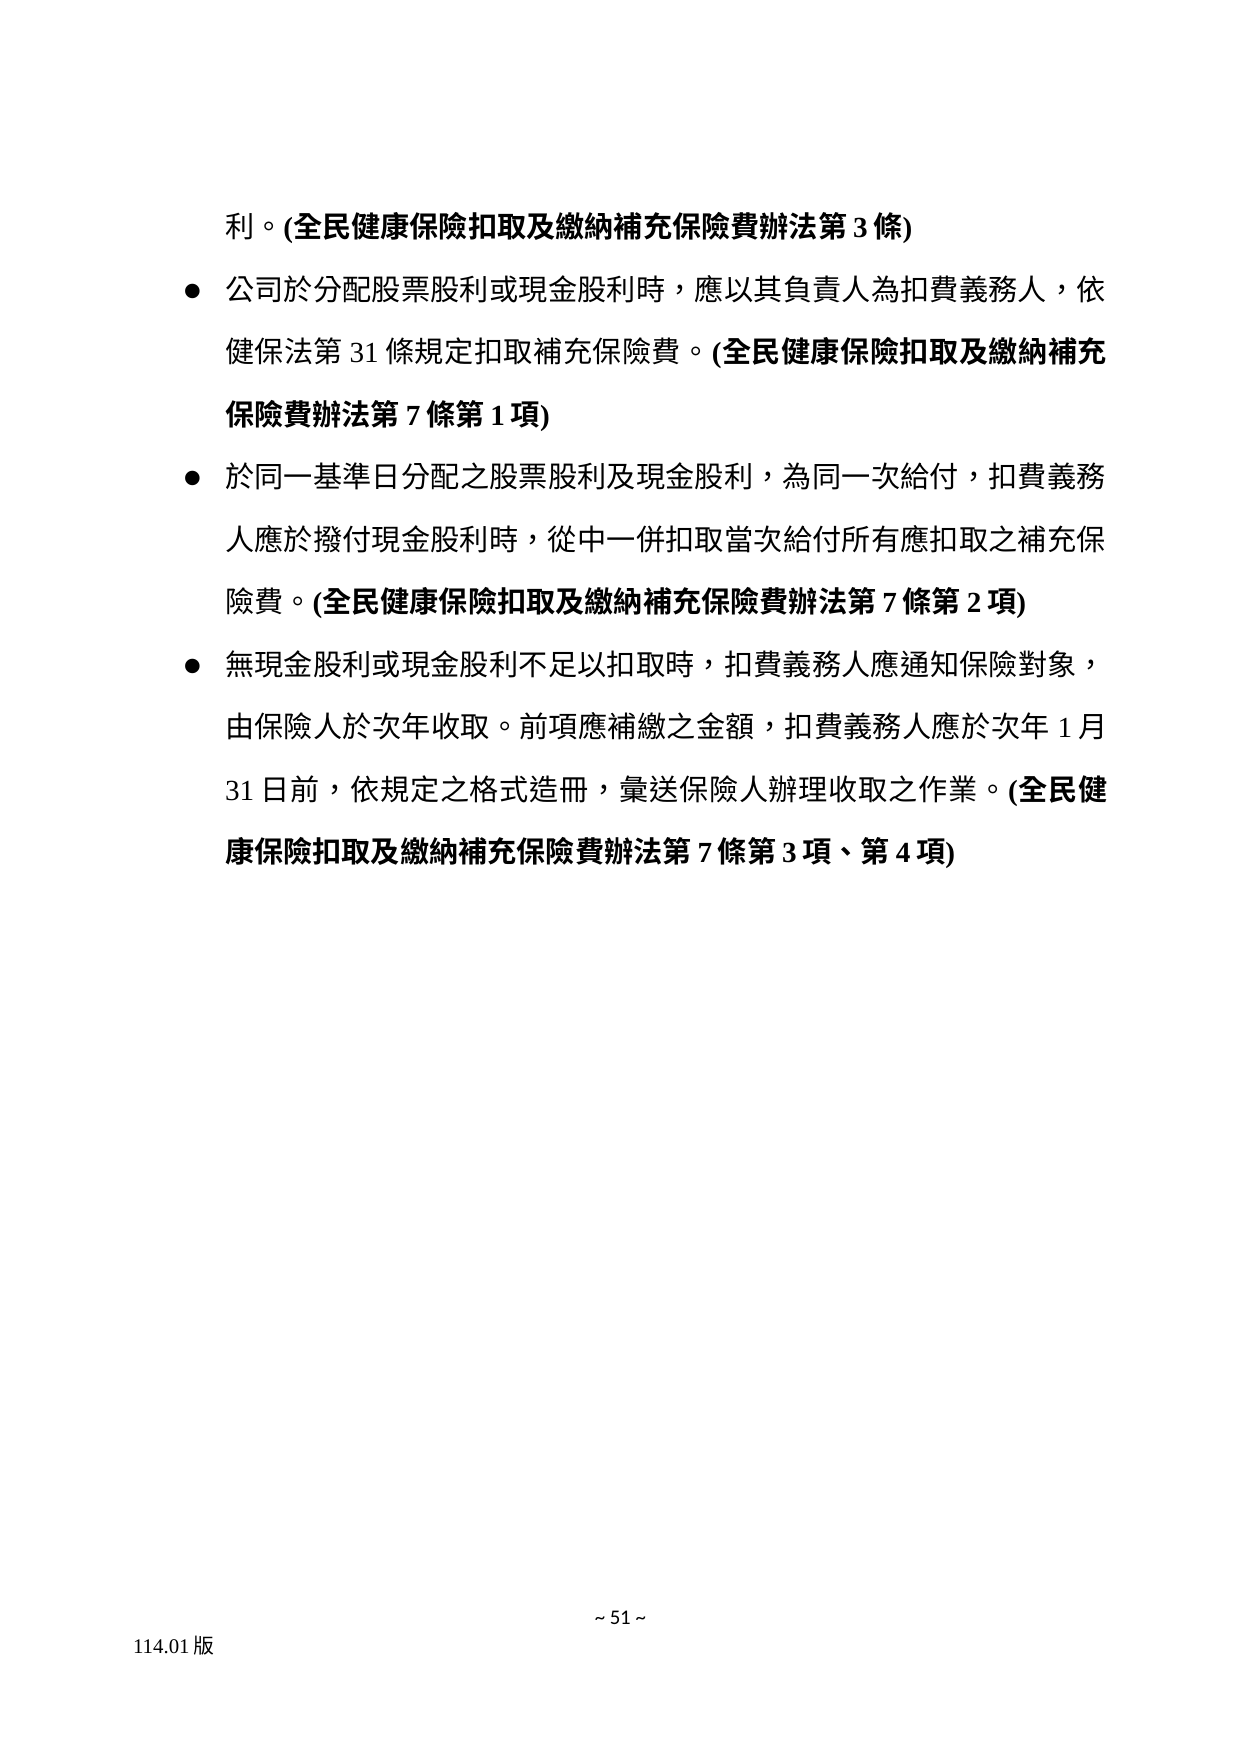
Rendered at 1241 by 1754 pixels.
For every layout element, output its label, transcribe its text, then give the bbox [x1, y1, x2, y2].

list 利。(全民健康保險扣取及繳納補充保險費辦法第3條) [183, 183, 1107, 246]
list 無現金股利或現金股利不足以扣取時，扣費義務人應通知保險對象，由保險人於次年收取。前項應補繳之金額，扣費義務人應於次年1月31日前，依規定之格式造冊，彙送保險人辦理收取之作業。(全民健康保險扣取及繳納補充保險費辦法第7條第3項、第4項) [183, 621, 1107, 871]
list 於同一基準日分配之股票股利及現金股利，為同一次給付，扣費義務人應於撥付現金股利時，從中一併扣取當次給付所有應扣取之補充保險費。(全民健康保險扣取及繳納補充保險費辦法第7條第2項) [183, 433, 1107, 621]
list 公司於分配股票股利或現金股利時，應以其負責人為扣費義務人，依健保法第31條規定扣取補充保險費。(全民健康保險扣取及繳納補充保險費辦法第7條第1項) [183, 246, 1107, 433]
